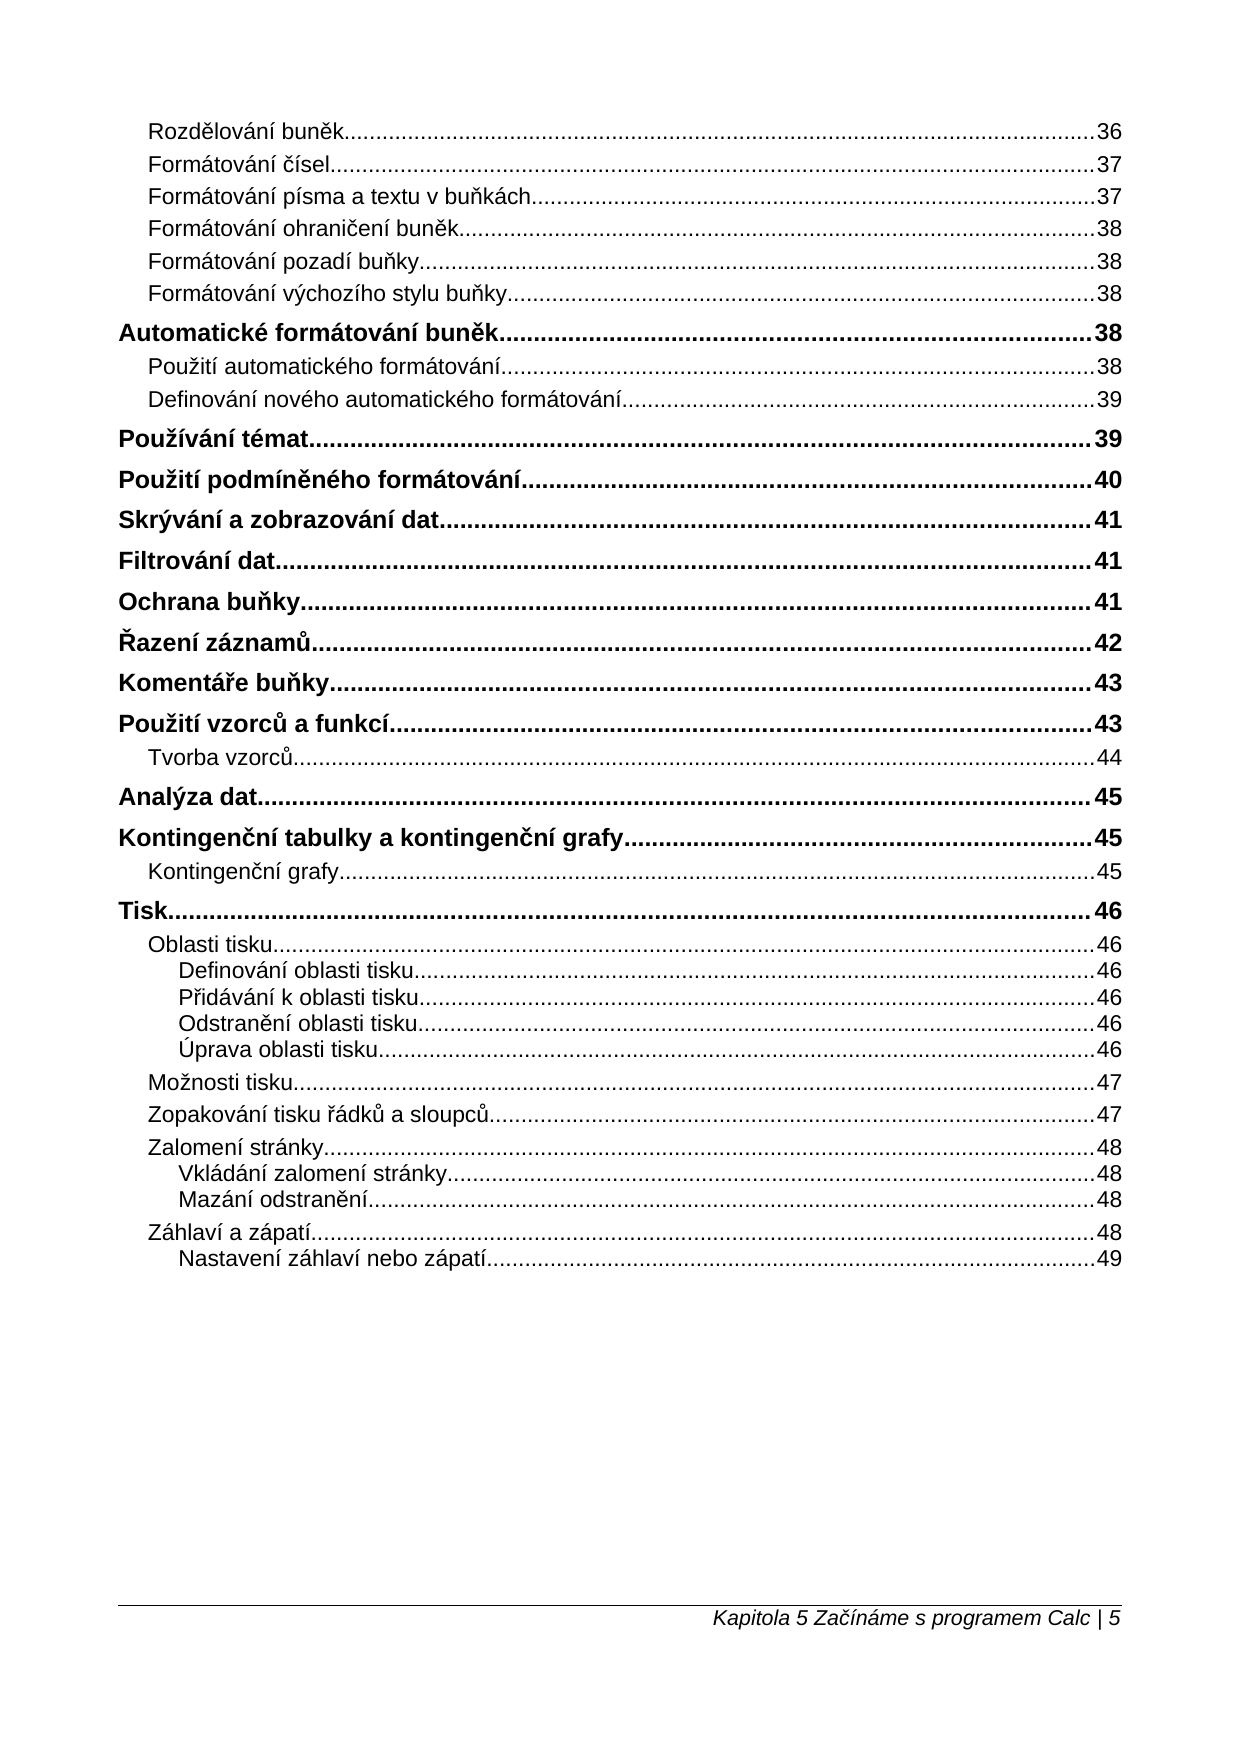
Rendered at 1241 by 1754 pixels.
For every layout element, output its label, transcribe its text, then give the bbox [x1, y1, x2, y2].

text Kontingenční grafy 45 [148, 858, 1122, 884]
text Použití automatického formátování 38 [148, 353, 1122, 379]
text Nastavení záhlaví nebo zápatí 49 [178, 1245, 1122, 1271]
text Formátování ohraničení buněk 38 [148, 215, 1122, 242]
text Oblasti tisku 46 [148, 931, 1122, 957]
text Kontingenční tabulky a kontingenční grafy 45 [118, 823, 1122, 852]
text Přidávání k oblasti tisku 46 [178, 983, 1122, 1010]
text Ochrana buňky 41 [118, 587, 1122, 616]
text Použití vzorců a funkcí 43 [118, 709, 1122, 738]
text Analýza dat 45 [118, 782, 1122, 811]
text Používání témat 39 [118, 424, 1122, 453]
text Formátování pozadí buňky 38 [148, 248, 1122, 274]
text Možnosti tisku 47 [148, 1069, 1122, 1095]
text Skrývání a zobrazování dat 41 [118, 505, 1122, 534]
text Automatické formátování buněk 38 [118, 318, 1122, 347]
text Zalomení stránky 48 [148, 1133, 1122, 1160]
text Záhlaví a zápatí 48 [148, 1218, 1122, 1245]
text Řazení záznamů 42 [118, 628, 1122, 656]
text Rozdělování buněk 36 [148, 118, 1122, 144]
text Odstranění oblasti tisku 46 [178, 1010, 1122, 1036]
text Komentáře buňky 43 [118, 668, 1122, 697]
text Tvorba vzorců 44 [148, 744, 1122, 770]
text Formátování výchozího stylu buňky 38 [148, 280, 1122, 306]
text Použití podmíněného formátování 40 [118, 465, 1122, 493]
text Tisk 46 [118, 896, 1122, 925]
text Vkládání zalomení stránky 48 [178, 1160, 1122, 1186]
text Formátování písma a textu v buňkách 37 [148, 183, 1122, 209]
text Úprava oblasti tisku 46 [178, 1036, 1122, 1063]
text Mazání odstranění 48 [178, 1186, 1122, 1212]
text Definování oblasti tisku 46 [178, 957, 1122, 983]
text Filtrování dat 41 [118, 546, 1122, 575]
text Zopakování tisku řádků a sloupců 47 [148, 1101, 1122, 1127]
text Formátování čísel 37 [148, 151, 1122, 177]
text Definování nového automatického formátování 39 [148, 386, 1122, 412]
